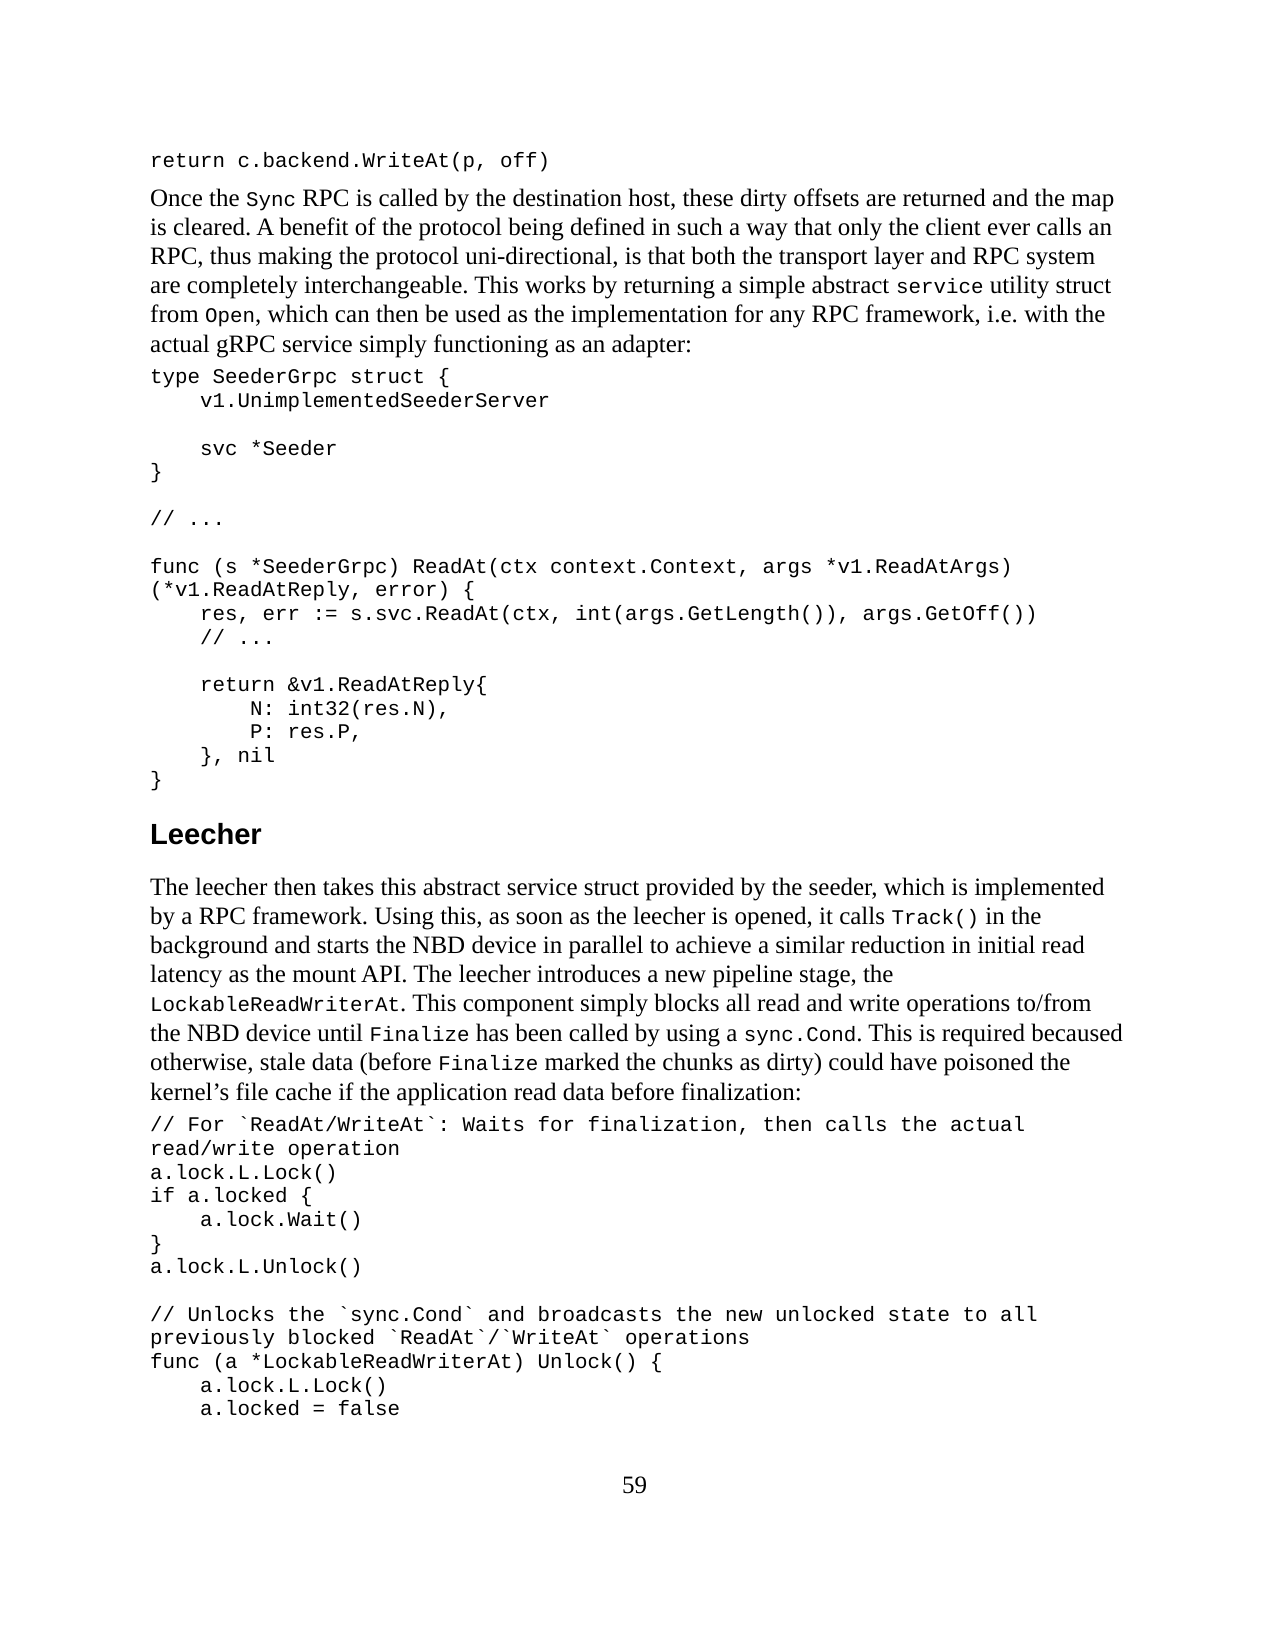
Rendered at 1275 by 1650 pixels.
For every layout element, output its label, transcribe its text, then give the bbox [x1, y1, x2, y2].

text svc *Seeder [150, 437, 1125, 461]
text } [150, 461, 1125, 485]
text The leecher then takes this abstract service struct provided by the seeder, which is implemented by a RPC framework. Using this, as soon as the leecher is opened, it calls Track() in the background and starts the NBD device in parallel to achieve a similar reduction in initial read latency as the mount API. The leecher introduces a new pipeline stage, the LockableReadWriterAt. This component simply blocks all read and write operations to/from the NBD device until Finalize has been called by using a sync.Cond. This is required becaused otherwise, stale data (before Finalize marked the chunks as dirty) could have poisoned the kernel’s file cache if the application read data before finalization: [150, 872, 1125, 1106]
text // For `ReadAt/WriteAt`: Waits for finalization, then calls the actual read/write operation [150, 1114, 1125, 1162]
text if a.locked { [150, 1185, 1125, 1209]
text a.lock.L.Lock() [150, 1162, 1125, 1185]
text Once the Sync RPC is called by the destination host, these dirty offsets are returned and the map is cleared. A benefit of the protocol being defined in such a way that only the client ever calls an RPC, thus making the protocol uni-directional, is that both the transport layer and RPC system are completely interchangeable. This works by returning a simple abstract service utility struct from Open, which can then be used as the implementation for any RPC framework, i.e. with the actual gRPC service simply functioning as an adapter: [150, 183, 1125, 358]
text // Unlocks the `sync.Cond` and broadcasts the new unlocked state to all previously blocked `ReadAt`/`WriteAt` operations [150, 1304, 1125, 1351]
text P: res.P, [150, 721, 1125, 745]
text a.lock.Wait() [150, 1209, 1125, 1233]
text type SeederGrpc struct { [150, 367, 1125, 390]
text } [150, 1233, 1125, 1256]
text }, nil [150, 745, 1125, 768]
text // ... [150, 508, 1125, 532]
subtitle Leecher [150, 817, 1125, 851]
text } [150, 768, 1125, 792]
text func (s *SeederGrpc) ReadAt(ctx context.Context, args *v1.ReadAtArgs) (*v1.ReadAtReply, error) { [150, 556, 1125, 603]
text a.lock.L.Unlock() [150, 1256, 1125, 1280]
text return &v1.ReadAtReply{ [150, 674, 1125, 698]
text N: int32(res.N), [150, 698, 1125, 721]
text // ... [150, 627, 1125, 650]
text a.lock.L.Lock() [150, 1374, 1125, 1398]
text res, err := s.svc.ReadAt(ctx, int(args.GetLength()), args.GetOff()) [150, 603, 1125, 627]
text a.locked = false [150, 1398, 1125, 1422]
text v1.UnimplementedSeederServer [150, 390, 1125, 414]
text return c.backend.WriteAt(p, off) [150, 150, 1125, 174]
text func (a *LockableReadWriterAt) Unlock() { [150, 1351, 1125, 1374]
